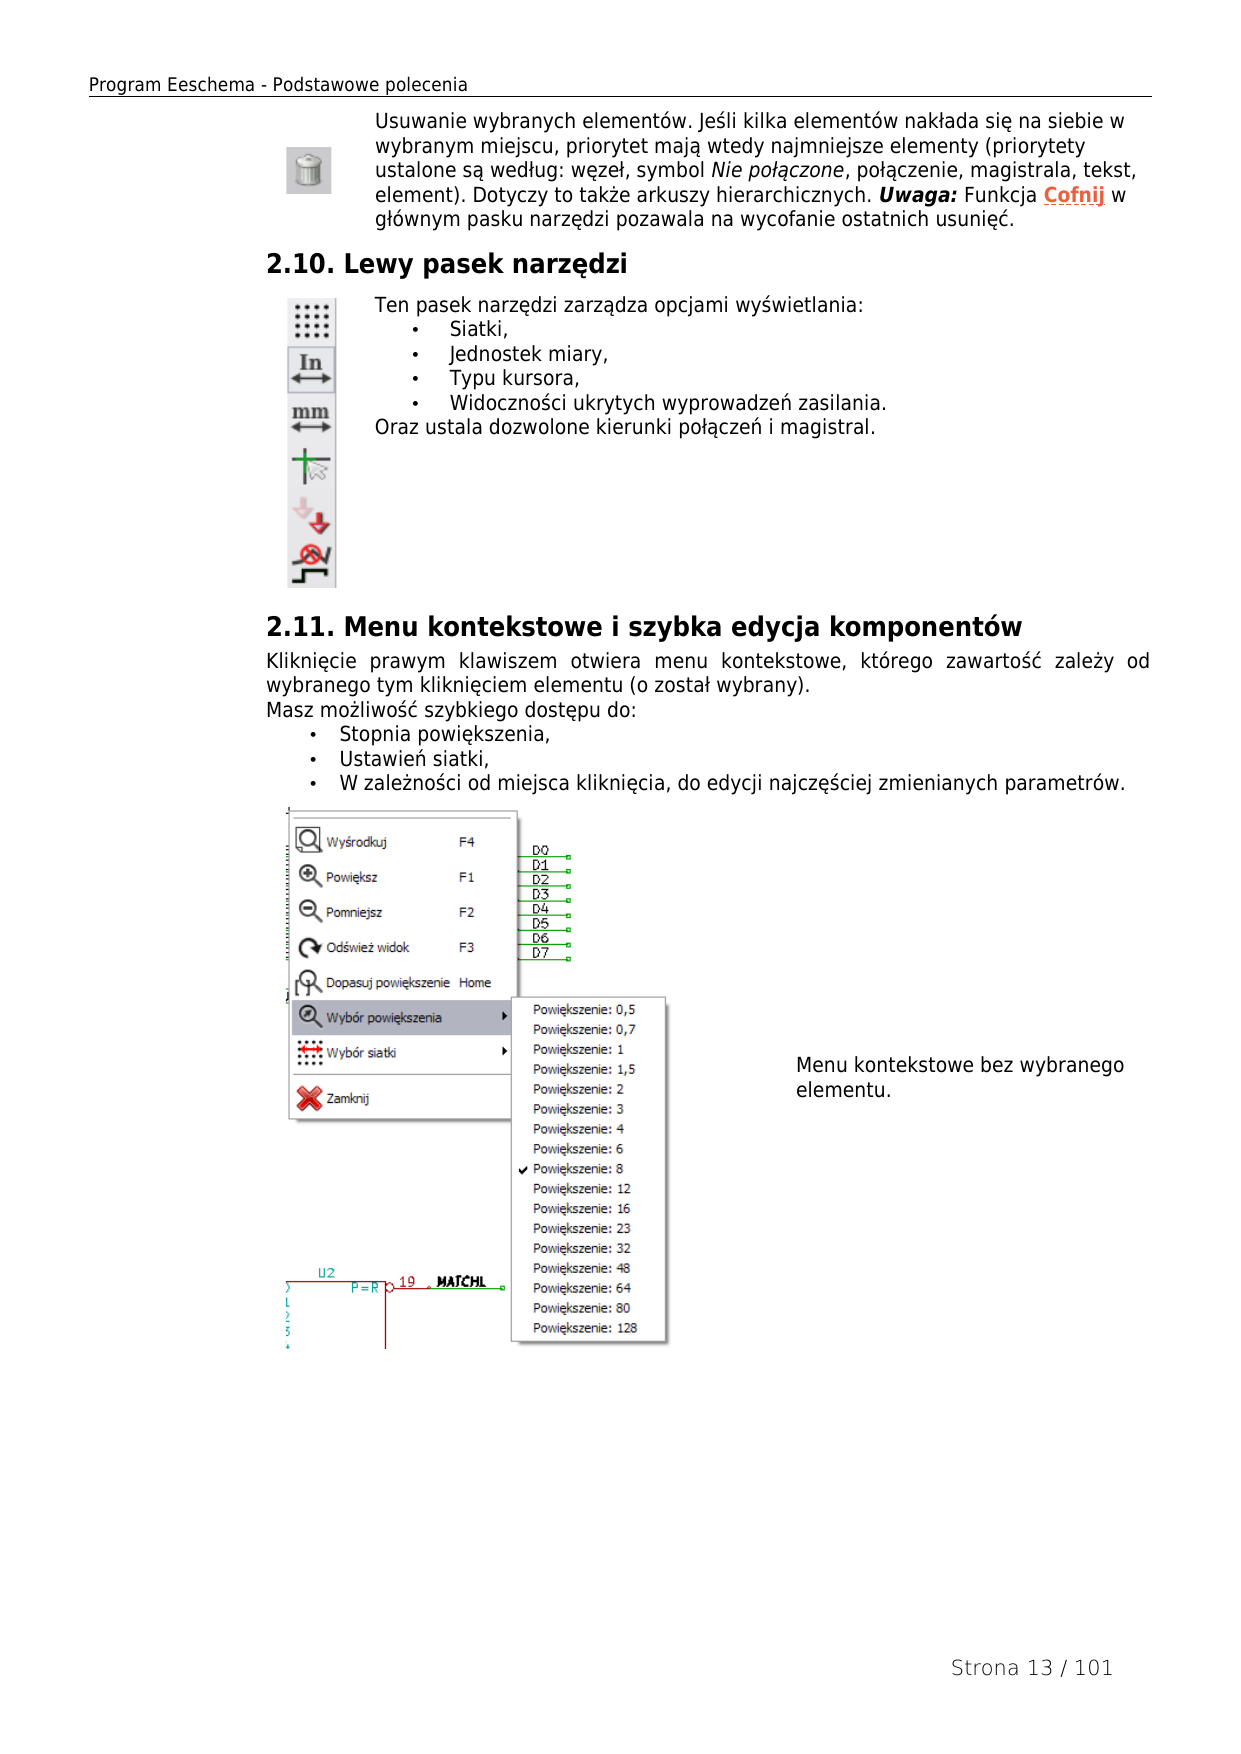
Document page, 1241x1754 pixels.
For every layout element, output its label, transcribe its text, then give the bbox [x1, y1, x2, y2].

picture [286, 147, 332, 194]
text Kliknięcie prawym klawiszem otwiera menu kontekstowe, którego zawartość zależy od wybranego tym kliknięciem elementu (o został wybrany). [266, 649, 1152, 698]
list Stopnia powiększenia, [310, 722, 1152, 747]
text Masz możliwość szybkiego dostępu do: [266, 698, 1152, 722]
table_header [268, 286, 356, 599]
table_cell [269, 103, 357, 237]
list Ustawień siatki, [310, 747, 1152, 771]
table_header Menu kontekstowe bez wybranego elementu. [778, 796, 1150, 1360]
subtitle Menu kontekstowe i szybka edycja komponentów [266, 611, 1152, 643]
table_header [268, 796, 778, 1360]
list W zależności od miejsca kliknięcia, do edycji najczęściej zmienianych parametrów. [310, 771, 1152, 796]
picture [285, 807, 672, 1349]
table_cell Usuwanie wybranych elementów. Jeśli kilka elementów nakłada się na siebie w wybranym miejscu, priorytet mają wtedy najmniejsze elementy (priorytety ustalone są według: węzeł, symbol Nie połączone, połączenie, magistrala, tekst, element). Dotyczy to także arkuszy hierarchicznych. Uwaga: Funkcja Cofnij w głównym pasku narzędzi pozawala na wycofanie ostatnich usunięć. [358, 103, 1152, 237]
subtitle Lewy pasek narzędzi [266, 249, 1152, 280]
table_header Ten pasek narzędzi zarządza opcjami wyświetlania: Siatki, Jednostek miary, Typu kursora, Widoczności ukrytych wyprowadzeń zasilania. Oraz ustala dozwolone kierunki połączeń i magistral. [356, 286, 1151, 599]
picture [286, 298, 337, 588]
